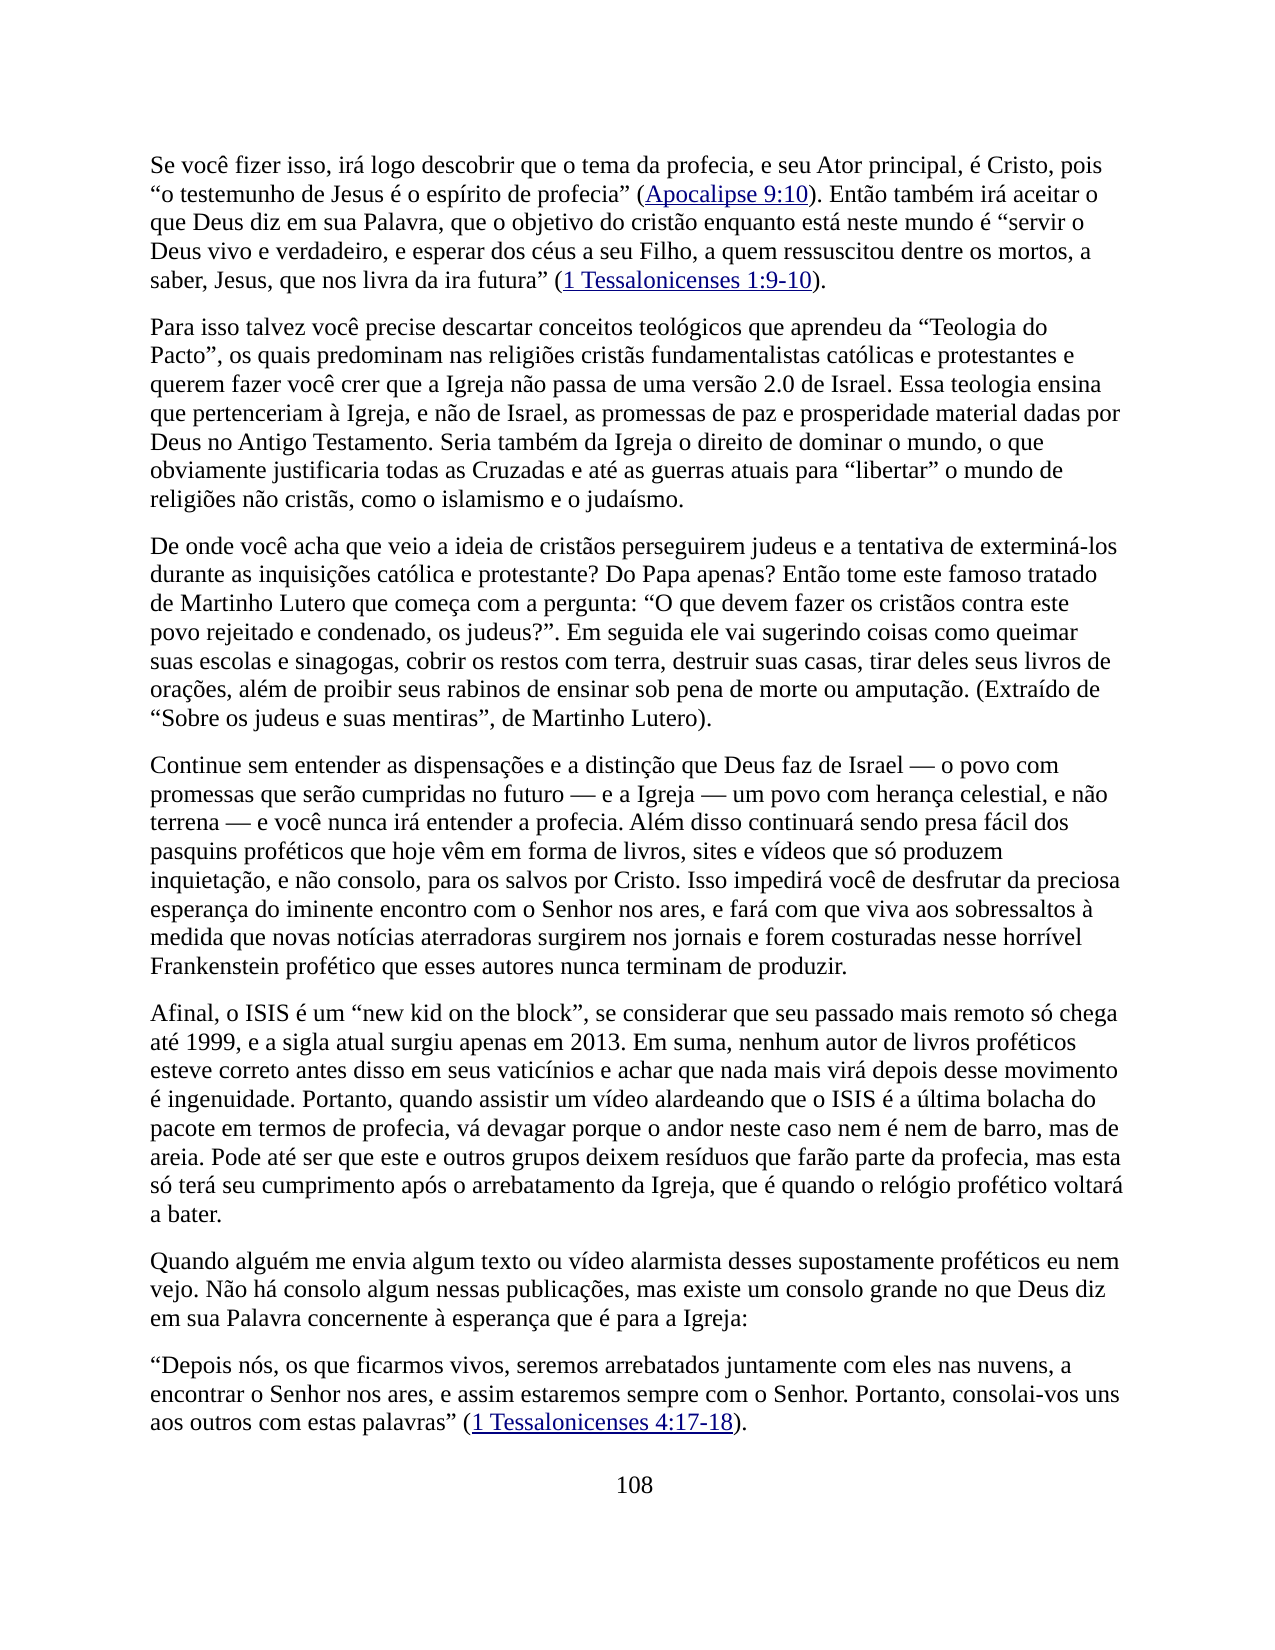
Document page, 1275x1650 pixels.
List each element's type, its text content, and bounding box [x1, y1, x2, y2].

text “Depois nós, os que ficarmos vivos, seremos arrebatados juntamente com eles nas nuvens, a encontrar o Senhor nos ares, e assim estaremos sempre com o Senhor. Portanto, consolai-vos uns aos outros com estas palavras” (1 Tessalonicenses 4:17-18). [150, 1350, 1125, 1436]
text Afinal, o ISIS é um “new kid on the block”, se considerar que seu passado mais remoto só chega até 1999, e a sigla atual surgiu apenas em 2013. Em suma, nenhum autor de livros proféticos esteve correto antes disso em seus vaticínios e achar que nada mais virá depois desse movimento é ingenuidade. Portanto, quando assistir um vídeo alardeando que o ISIS é a última bolacha do pacote em termos de profecia, vá devagar porque o andor neste caso nem é nem de barro, mas de areia. Pode até ser que este e outros grupos deixem resíduos que farão parte da profecia, mas esta só terá seu cumprimento após o arrebatamento da Igreja, que é quando o relógio profético voltará a bater. [150, 998, 1125, 1228]
text Se você fizer isso, irá logo descobrir que o tema da profecia, e seu Ator principal, é Cristo, pois “o testemunho de Jesus é o espírito de profecia” (Apocalipse 9:10). Então também irá aceitar o que Deus diz em sua Palavra, que o objetivo do cristão enquanto está neste mundo é “servir o Deus vivo e verdadeiro, e esperar dos céus a seu Filho, a quem ressuscitou dentre os mortos, a saber, Jesus, que nos livra da ira futura” (1 Tessalonicenses 1:9-10). [150, 150, 1125, 294]
text Para isso talvez você precise descartar conceitos teológicos que aprendeu da “Teologia do Pacto”, os quais predominam nas religiões cristãs fundamentalistas católicas e protestantes e querem fazer você crer que a Igreja não passa de uma versão 2.0 de Israel. Essa teologia ensina que pertenceriam à Igreja, e não de Israel, as promessas de paz e prosperidade material dadas por Deus no Antigo Testamento. Seria também da Igreja o direito de dominar o mundo, o que obviamente justificaria todas as Cruzadas e até as guerras atuais para “libertar” o mundo de religiões não cristãs, como o islamismo e o judaísmo. [150, 312, 1125, 513]
text Quando alguém me envia algum texto ou vídeo alarmista desses supostamente proféticos eu nem vejo. Não há consolo algum nessas publicações, mas existe um consolo grande no que Deus diz em sua Palavra concernente à esperança que é para a Igreja: [150, 1246, 1125, 1332]
text Continue sem entender as dispensações e a distinção que Deus faz de Israel — o povo com promessas que serão cumpridas no futuro — e a Igreja — um povo com herança celestial, e não terrena — e você nunca irá entender a profecia. Além disso continuará sendo presa fácil dos pasquins proféticos que hoje vêm em forma de livros, sites e vídeos que só produzem inquietação, e não consolo, para os salvos por Cristo. Isso impedirá você de desfrutar da preciosa esperança do iminente encontro com o Senhor nos ares, e fará com que viva aos sobressaltos à medida que novas notícias aterradoras surgirem nos jornais e forem costuradas nesse horrível Frankenstein profético que esses autores nunca terminam de produzir. [150, 750, 1125, 980]
text De onde você acha que veio a ideia de cristãos perseguirem judeus e a tentativa de exterminá-los durante as inquisições católica e protestante? Do Papa apenas? Então tome este famoso tratado de Martinho Lutero que começa com a pergunta: “O que devem fazer os cristãos contra este povo rejeitado e condenado, os judeus?”. Em seguida ele vai sugerindo coisas como queimar suas escolas e sinagogas, cobrir os restos com terra, destruir suas casas, tirar deles seus livros de orações, além de proibir seus rabinos de ensinar sob pena de morte ou amputação. (Extraído de “Sobre os judeus e suas mentiras”, de Martinho Lutero). [150, 531, 1125, 732]
